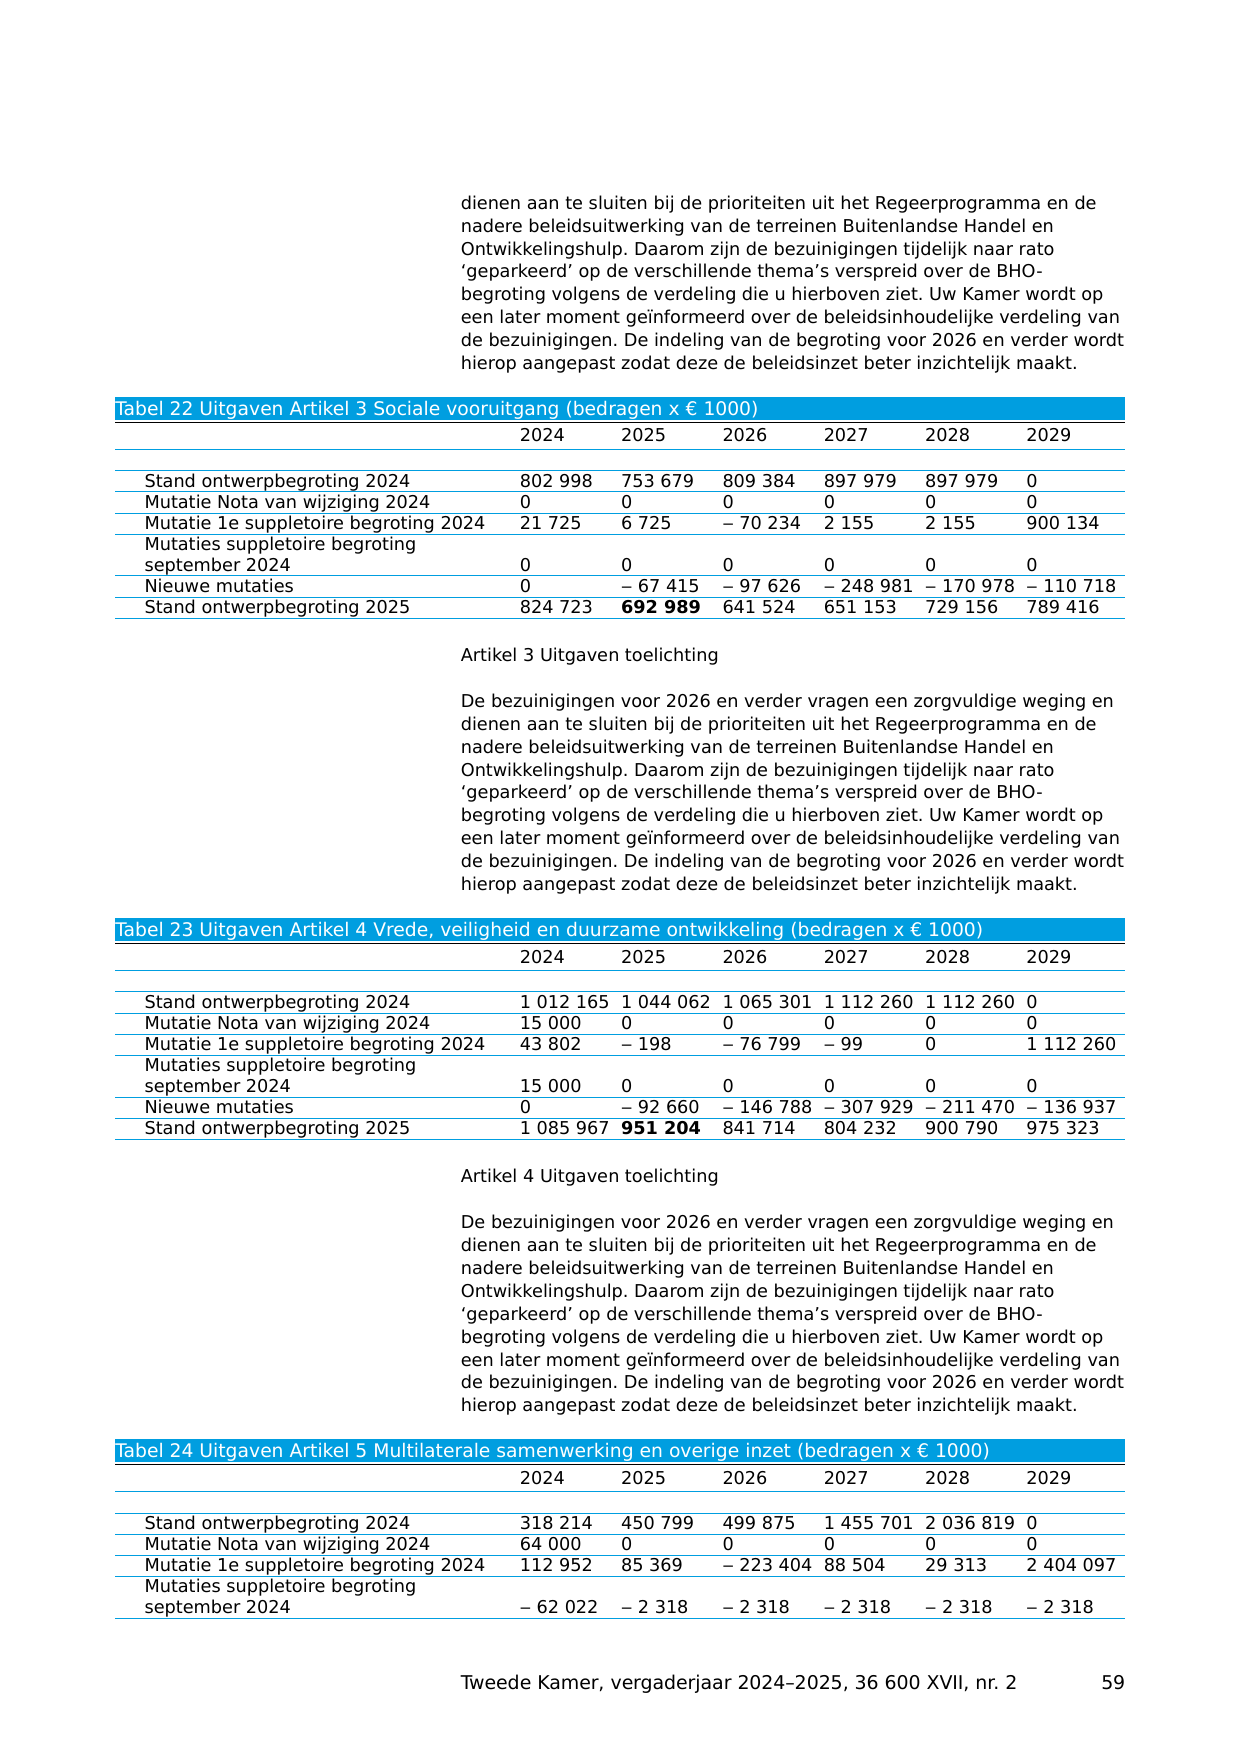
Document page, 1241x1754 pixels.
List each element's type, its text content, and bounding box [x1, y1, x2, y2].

table_cell [115, 1514, 141, 1533]
table_cell 2024 [517, 423, 618, 449]
table_cell 0 [1023, 992, 1125, 1012]
table_cell 641 524 [719, 598, 821, 618]
table_cell 0 [618, 535, 719, 575]
table_cell [115, 1535, 141, 1555]
table_cell 789 416 [1023, 598, 1125, 618]
table_cell 0 [618, 1014, 719, 1033]
table_cell 0 [922, 492, 1023, 512]
table_cell 2025 [618, 423, 719, 449]
table_cell [115, 1556, 141, 1576]
table_cell 0 [821, 1535, 922, 1555]
table_cell 1 112 260 [821, 992, 922, 1012]
table_cell [821, 1492, 922, 1512]
table_cell [719, 450, 821, 470]
table_cell [115, 1577, 141, 1618]
table_cell Stand ontwerpbegroting 2024 [141, 1514, 517, 1533]
table_cell ‒ 146 788 [719, 1098, 821, 1118]
table_cell Mutatie 1e suppletoire begroting 2024 [141, 1556, 517, 1576]
table_cell ‒ 2 318 [618, 1577, 719, 1618]
table_cell 2026 [719, 423, 821, 449]
table_cell 6 725 [618, 514, 719, 533]
table_cell [141, 1465, 517, 1491]
table_cell [922, 450, 1023, 470]
table_cell Mutatie Nota van wijziging 2024 [141, 1535, 517, 1555]
table_cell 318 214 [517, 1514, 618, 1533]
table_cell [618, 971, 719, 991]
table_cell 0 [517, 576, 618, 596]
table_cell 0 [517, 535, 618, 575]
table_cell Mutatie Nota van wijziging 2024 [141, 1014, 517, 1033]
table_cell 15 000 [517, 1056, 618, 1096]
table_cell [922, 1492, 1023, 1512]
table_cell 0 [719, 492, 821, 512]
table_cell 2027 [821, 423, 922, 449]
text dienen aan te sluiten bij de prioriteiten uit het Regeerprogramma en de nadere beleidsuitwerking van de terreinen Buitenlandse Handel en Ontwikkelingshulp. Daarom zijn de bezuinigingen tijdelijk naar rato ‘geparkeerd’ op de verschillende thema’s verspreid over de BHO-begroting volgens de verdeling die u hierboven ziet. Uw Kamer wordt op een later moment geïnformeerd over de beleidsinhoudelijke verdeling van de bezuinigingen. De indeling van de begroting voor 2026 en verder wordt hierop aangepast zodat deze de beleidsinzet beter inzichtelijk maakt. [461, 191, 1125, 374]
table_cell [618, 1492, 719, 1512]
table_cell ‒ 92 660 [618, 1098, 719, 1118]
table_cell 2 155 [821, 514, 922, 533]
text Artikel 4 Uitgaven toelichting [461, 1164, 1125, 1187]
table_cell 29 313 [922, 1556, 1023, 1576]
table_cell 753 679 [618, 471, 719, 491]
table_cell 651 153 [821, 598, 922, 618]
table_cell Nieuwe mutaties [141, 1098, 517, 1118]
table_cell 900 134 [1023, 514, 1125, 533]
table_cell 0 [618, 1535, 719, 1555]
table_cell 0 [719, 535, 821, 575]
table_cell [115, 1035, 141, 1055]
table_cell 15 000 [517, 1014, 618, 1033]
table_cell 2029 [1023, 1465, 1125, 1491]
table_cell [115, 1056, 141, 1096]
table_cell 450 799 [618, 1514, 719, 1533]
table_cell 0 [1023, 471, 1125, 491]
table_cell 0 [1023, 1514, 1125, 1533]
table_cell 2024 [517, 1465, 618, 1491]
table_cell [115, 535, 141, 575]
table_cell [821, 971, 922, 991]
table_cell 804 232 [821, 1119, 922, 1139]
table_cell 2028 [922, 1465, 1023, 1491]
table_cell 0 [922, 1056, 1023, 1096]
table_cell [1023, 450, 1125, 470]
table_cell [115, 1014, 141, 1033]
table_cell 0 [821, 1056, 922, 1096]
table_cell 802 998 [517, 471, 618, 491]
table_cell ‒ 97 626 [719, 576, 821, 596]
text Artikel 3 Uitgaven toelichting [461, 643, 1125, 666]
table_cell 0 [821, 492, 922, 512]
table_cell 0 [1023, 492, 1125, 512]
table_cell [141, 1492, 517, 1512]
table_cell [115, 598, 141, 618]
table_cell 1 044 062 [618, 992, 719, 1012]
table_cell Mutatie 1e suppletoire begroting 2024 [141, 1035, 517, 1055]
table_cell 0 [618, 1056, 719, 1096]
table_cell ‒ 2 318 [922, 1577, 1023, 1618]
table_cell ‒ 76 799 [719, 1035, 821, 1055]
table_cell 0 [821, 535, 922, 575]
table_cell 64 000 [517, 1535, 618, 1555]
table_cell [141, 971, 517, 991]
table_cell [115, 1098, 141, 1118]
table_cell Stand ontwerpbegroting 2024 [141, 992, 517, 1012]
table_cell [115, 944, 141, 970]
table_cell [115, 1492, 141, 1512]
table_cell Stand ontwerpbegroting 2025 [141, 1119, 517, 1139]
table_cell [141, 944, 517, 970]
table_cell [115, 576, 141, 596]
table_cell [618, 450, 719, 470]
table_cell [517, 1492, 618, 1512]
table_cell 2027 [821, 1465, 922, 1491]
table_cell [115, 423, 141, 449]
table_cell ‒ 67 415 [618, 576, 719, 596]
table_cell 1 112 260 [1023, 1035, 1125, 1055]
table_cell 729 156 [922, 598, 1023, 618]
table_cell 2 155 [922, 514, 1023, 533]
table_cell [115, 471, 141, 491]
table_cell 2026 [719, 944, 821, 970]
table_cell [1023, 1492, 1125, 1512]
table_cell 1 455 701 [821, 1514, 922, 1533]
table_cell ‒ 136 937 [1023, 1098, 1125, 1118]
table_cell 0 [922, 535, 1023, 575]
table_cell 21 725 [517, 514, 618, 533]
table_cell 809 384 [719, 471, 821, 491]
table_cell [719, 971, 821, 991]
table_cell Mutaties suppletoire begroting september 2024 [141, 535, 517, 575]
table_cell ‒ 211 470 [922, 1098, 1023, 1118]
table_cell 900 790 [922, 1119, 1023, 1139]
table_cell 0 [719, 1535, 821, 1555]
table_cell 1 065 301 [719, 992, 821, 1012]
table_cell 1 112 260 [922, 992, 1023, 1012]
table_cell Mutaties suppletoire begroting september 2024 [141, 1577, 517, 1618]
table_cell 499 875 [719, 1514, 821, 1533]
table_cell 1 012 165 [517, 992, 618, 1012]
table_cell 88 504 [821, 1556, 922, 1576]
table_cell [1023, 971, 1125, 991]
table_cell 0 [618, 492, 719, 512]
table_cell 2025 [618, 944, 719, 970]
table_cell ‒ 2 318 [1023, 1577, 1125, 1618]
table_cell [719, 1492, 821, 1512]
table_cell 0 [517, 492, 618, 512]
text De bezuinigingen voor 2026 en verder vragen een zorgvuldige weging en dienen aan te sluiten bij de prioriteiten uit het Regeerprogramma en de nadere beleidsuitwerking van de terreinen Buitenlandse Handel en Ontwikkelingshulp. Daarom zijn de bezuinigingen tijdelijk naar rato ‘geparkeerd’ op de verschillende thema’s verspreid over de BHO-begroting volgens de verdeling die u hierboven ziet. Uw Kamer wordt op een later moment geïnformeerd over de beleidsinhoudelijke verdeling van de bezuinigingen. De indeling van de begroting voor 2026 en verder wordt hierop aangepast zodat deze de beleidsinzet beter inzichtelijk maakt. [461, 1210, 1125, 1416]
table_cell ‒ 2 318 [821, 1577, 922, 1618]
table_cell 824 723 [517, 598, 618, 618]
table_cell 2028 [922, 423, 1023, 449]
table_cell Mutatie Nota van wijziging 2024 [141, 492, 517, 512]
table_cell 897 979 [821, 471, 922, 491]
table_cell [922, 971, 1023, 991]
table_cell 1 085 967 [517, 1119, 618, 1139]
table_cell 2025 [618, 1465, 719, 1491]
table_cell 951 204 [618, 1119, 719, 1139]
table_cell [115, 1119, 141, 1139]
table_cell 0 [1023, 1014, 1125, 1033]
table_cell 0 [922, 1535, 1023, 1555]
table_cell 975 323 [1023, 1119, 1125, 1139]
table_cell ‒ 110 718 [1023, 576, 1125, 596]
table_cell ‒ 170 978 [922, 576, 1023, 596]
table_cell Nieuwe mutaties [141, 576, 517, 596]
table_cell 2026 [719, 1465, 821, 1491]
table_cell 0 [1023, 1535, 1125, 1555]
table_cell [115, 450, 141, 470]
table_cell 0 [517, 1098, 618, 1118]
table_cell ‒ 307 929 [821, 1098, 922, 1118]
table_cell [115, 492, 141, 512]
table_cell ‒ 70 234 [719, 514, 821, 533]
table_cell [141, 450, 517, 470]
table_cell 2029 [1023, 944, 1125, 970]
table_cell 112 952 [517, 1556, 618, 1576]
table_cell Mutaties suppletoire begroting september 2024 [141, 1056, 517, 1096]
table_cell 2 404 097 [1023, 1556, 1125, 1576]
table_cell ‒ 99 [821, 1035, 922, 1055]
table_cell 2029 [1023, 423, 1125, 449]
table_cell 692 989 [618, 598, 719, 618]
table_cell ‒ 198 [618, 1035, 719, 1055]
table_cell 2 036 819 [922, 1514, 1023, 1533]
table_cell [115, 514, 141, 533]
table_cell Stand ontwerpbegroting 2025 [141, 598, 517, 618]
table_cell 0 [1023, 1056, 1125, 1096]
table_cell 2027 [821, 944, 922, 970]
table_cell [115, 992, 141, 1012]
table_cell 0 [922, 1014, 1023, 1033]
table_cell 43 802 [517, 1035, 618, 1055]
table_cell 2028 [922, 944, 1023, 970]
table_cell 0 [922, 1035, 1023, 1055]
table_cell [821, 450, 922, 470]
table_cell [517, 450, 618, 470]
table_cell 0 [719, 1056, 821, 1096]
table_cell 2024 [517, 944, 618, 970]
table_cell ‒ 2 318 [719, 1577, 821, 1618]
table_cell ‒ 248 981 [821, 576, 922, 596]
table_cell 0 [821, 1014, 922, 1033]
table_cell [141, 423, 517, 449]
table_cell ‒ 223 404 [719, 1556, 821, 1576]
table_cell [115, 1465, 141, 1491]
table_cell Mutatie 1e suppletoire begroting 2024 [141, 514, 517, 533]
table_cell 841 714 [719, 1119, 821, 1139]
text De bezuinigingen voor 2026 en verder vragen een zorgvuldige weging en dienen aan te sluiten bij de prioriteiten uit het Regeerprogramma en de nadere beleidsuitwerking van de terreinen Buitenlandse Handel en Ontwikkelingshulp. Daarom zijn de bezuinigingen tijdelijk naar rato ‘geparkeerd’ op de verschillende thema’s verspreid over de BHO-begroting volgens de verdeling die u hierboven ziet. Uw Kamer wordt op een later moment geïnformeerd over de beleidsinhoudelijke verdeling van de bezuinigingen. De indeling van de begroting voor 2026 en verder wordt hierop aangepast zodat deze de beleidsinzet beter inzichtelijk maakt. [461, 689, 1125, 895]
table_cell Stand ontwerpbegroting 2024 [141, 471, 517, 491]
table_cell 0 [719, 1014, 821, 1033]
table_cell 897 979 [922, 471, 1023, 491]
table_cell [517, 971, 618, 991]
table_cell 85 369 [618, 1556, 719, 1576]
table_cell 0 [1023, 535, 1125, 575]
table_cell [115, 971, 141, 991]
table_cell ‒ 62 022 [517, 1577, 618, 1618]
